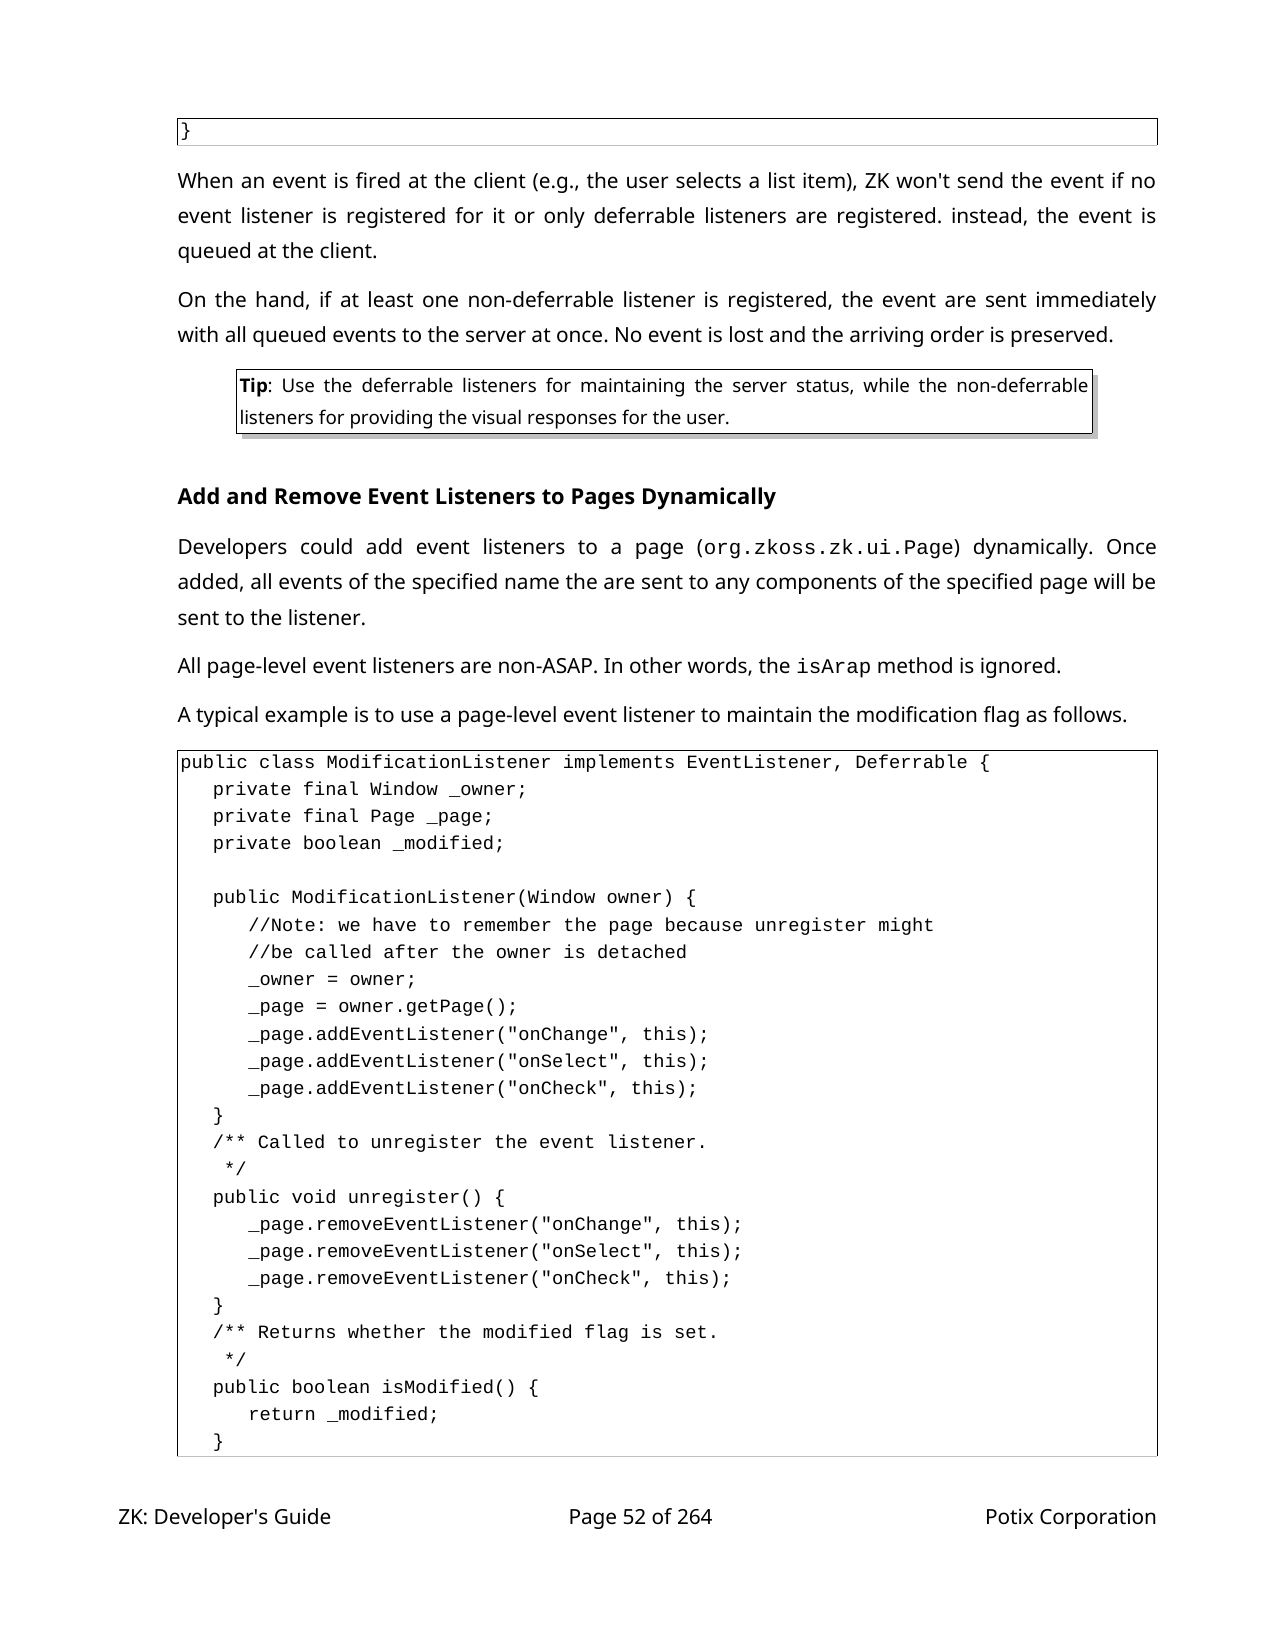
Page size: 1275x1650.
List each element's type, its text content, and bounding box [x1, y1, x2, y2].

text } [178, 1429, 1157, 1456]
text private final Window _owner; [178, 777, 1157, 801]
text Tip: Use the deferrable listeners for maintaining the server status, while the non-deferrable listeners for providing the visual responses for the user. [237, 370, 1092, 433]
text When an event is fired at the client (e.g., the user selects a list item), ZK won't send the event if no event listener is registered for it or only deferrable listeners are registered. instead, the event is queued at the client. [177, 166, 1157, 265]
text /** Called to unregister the event listener. [178, 1130, 1157, 1154]
text } [178, 1293, 1157, 1317]
text return _modified; [178, 1402, 1157, 1426]
text private final Page _page; [178, 804, 1157, 828]
subtitle Add and Remove Event Listeners to Pages Dynamically [177, 481, 1157, 511]
text On the hand, if at least one non-deferrable listener is registered, the event are sent immediately with all queued events to the server at once. No event is lost and the arriving order is preserved. [177, 285, 1157, 349]
text //be called after the owner is detached [178, 940, 1157, 964]
text _page.addEventListener("onSelect", this); [178, 1048, 1157, 1073]
text */ [178, 1348, 1157, 1372]
text Developers could add event listeners to a page (org.zkoss.zk.ui.Page) dynamically. Once added, all events of the specified name the are sent to any components of the specified page will be sent to the listener. [177, 532, 1157, 631]
text _page.removeEventListener("onSelect", this); [178, 1239, 1157, 1263]
text _page = owner.getPage(); [178, 994, 1157, 1018]
text public class ModificationListener implements EventListener, Deferrable { [178, 751, 1157, 774]
text private boolean _modified; [178, 831, 1157, 855]
text A typical example is to use a page-level event listener to maintain the modification flag as follows. [177, 701, 1157, 729]
text _owner = owner; [178, 967, 1157, 991]
text public void unregister() { [178, 1184, 1157, 1209]
text */ [178, 1157, 1157, 1182]
text _page.addEventListener("onChange", this); [178, 1021, 1157, 1046]
text public ModificationListener(Window owner) { [178, 885, 1157, 910]
text public boolean isModified() { [178, 1375, 1157, 1399]
text } [178, 119, 1157, 145]
text _page.removeEventListener("onChange", this); [178, 1212, 1157, 1236]
text _page.addEventListener("onCheck", this); [178, 1076, 1157, 1100]
text All page-level event listeners are non-ASAP. In other words, the isArap method is ignored. [177, 651, 1157, 680]
text //Note: we have to remember the page because unregister might [178, 913, 1157, 937]
text } [178, 1103, 1157, 1127]
text _page.removeEventListener("onCheck", this); [178, 1266, 1157, 1290]
text /** Returns whether the modified flag is set. [178, 1320, 1157, 1345]
